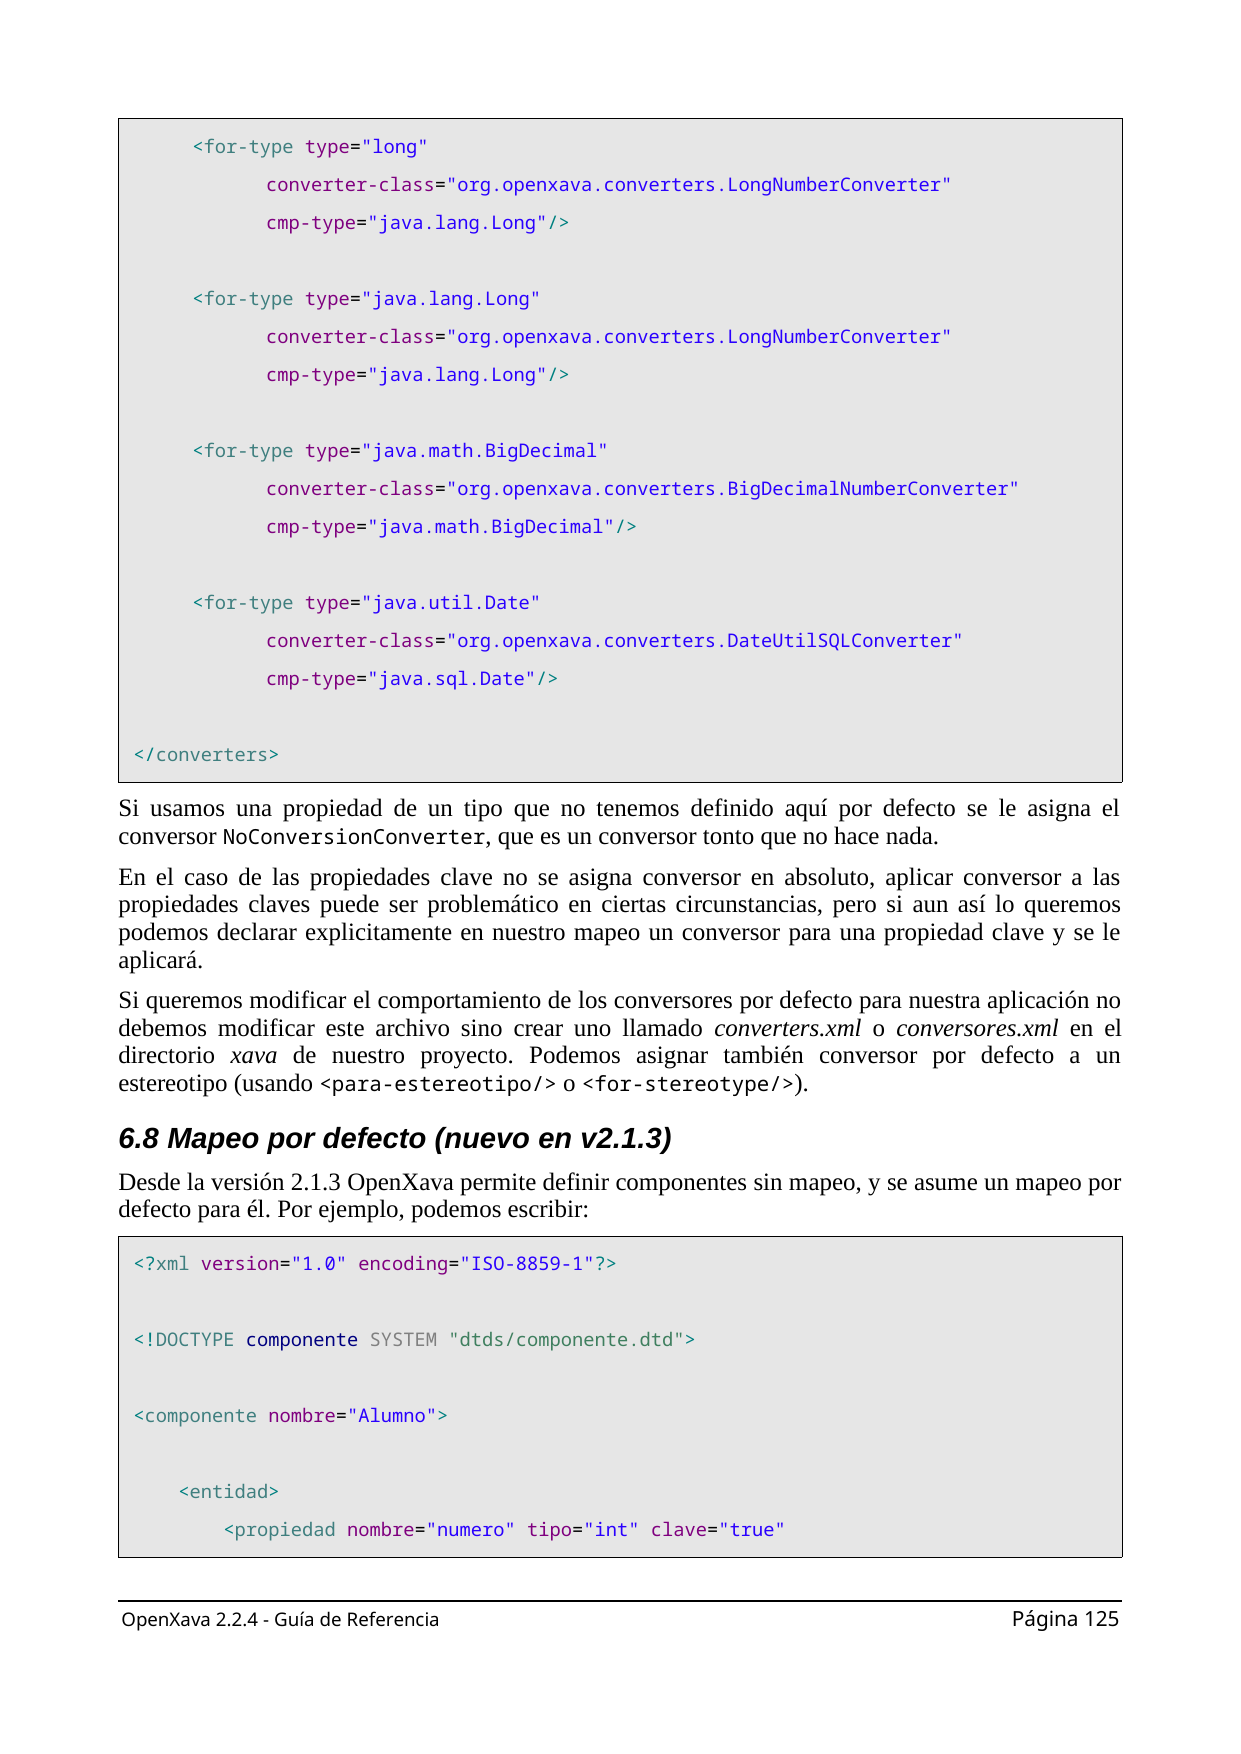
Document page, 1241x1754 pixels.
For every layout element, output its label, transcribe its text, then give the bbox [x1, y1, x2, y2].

text <for-type type="long" [119, 119, 1122, 156]
text cmp-type="java.lang.Long"/> [119, 346, 1122, 384]
text converter-class="org.openxava.converters.LongNumberConverter" [119, 308, 1122, 346]
text <for-type type="java.util.Date" [119, 574, 1122, 612]
text En el caso de las propiedades clave no se asigna conversor en absoluto, aplicar conversor a las propiedades claves puede ser problemático en ciertas circunstancias, pero si aun así lo queremos podemos declarar explicitamente en nuestro mapeo un conversor para una propiedad clave y se le aplicará. [118, 863, 1122, 973]
text cmp-type="java.math.BigDecimal"/> [119, 498, 1122, 536]
text Si usamos una propiedad de un tipo que no tenemos definido aquí por defecto se le asigna el conversor NoConversionConverter, que es un conversor tonto que no hace nada. [118, 794, 1122, 850]
text <!DOCTYPE componente SYSTEM "dtds/componente.dtd"> [119, 1312, 1122, 1349]
text </converters> [119, 726, 1122, 782]
text <propiedad nombre="numero" tipo="int" clave="true" [119, 1502, 1122, 1557]
text <for-type type="java.lang.Long" [119, 270, 1122, 308]
text converter-class="org.openxava.converters.DateUtilSQLConverter" [119, 612, 1122, 650]
text <?xml version="1.0" encoding="ISO-8859-1"?> [119, 1237, 1122, 1273]
text Si queremos modificar el comportamiento de los conversores por defecto para nuestra aplicación no debemos modificar este archivo sino crear uno llamado converters.xml o conversores.xml en el directorio xava de nuestro proyecto. Podemos asignar también conversor por defecto a un estereotipo (usando <para-estereotipo/> o <for-stereotype/>). [118, 986, 1122, 1097]
text <entidad> [119, 1464, 1122, 1502]
text <for-type type="java.math.BigDecimal" [119, 422, 1122, 460]
text Desde la versión 2.1.3 OpenXava permite definir componentes sin mapeo, y se asume un mapeo por defecto para él. Por ejemplo, podemos escribir: [118, 1168, 1122, 1223]
text converter-class="org.openxava.converters.BigDecimalNumberConverter" [119, 460, 1122, 498]
subtitle Mapeo por defecto (nuevo en v2.1.3) [118, 1122, 1122, 1155]
text cmp-type="java.lang.Long"/> [119, 194, 1122, 232]
text <componente nombre="Alumno"> [119, 1388, 1122, 1426]
text cmp-type="java.sql.Date"/> [119, 650, 1122, 688]
text converter-class="org.openxava.converters.LongNumberConverter" [119, 156, 1122, 194]
